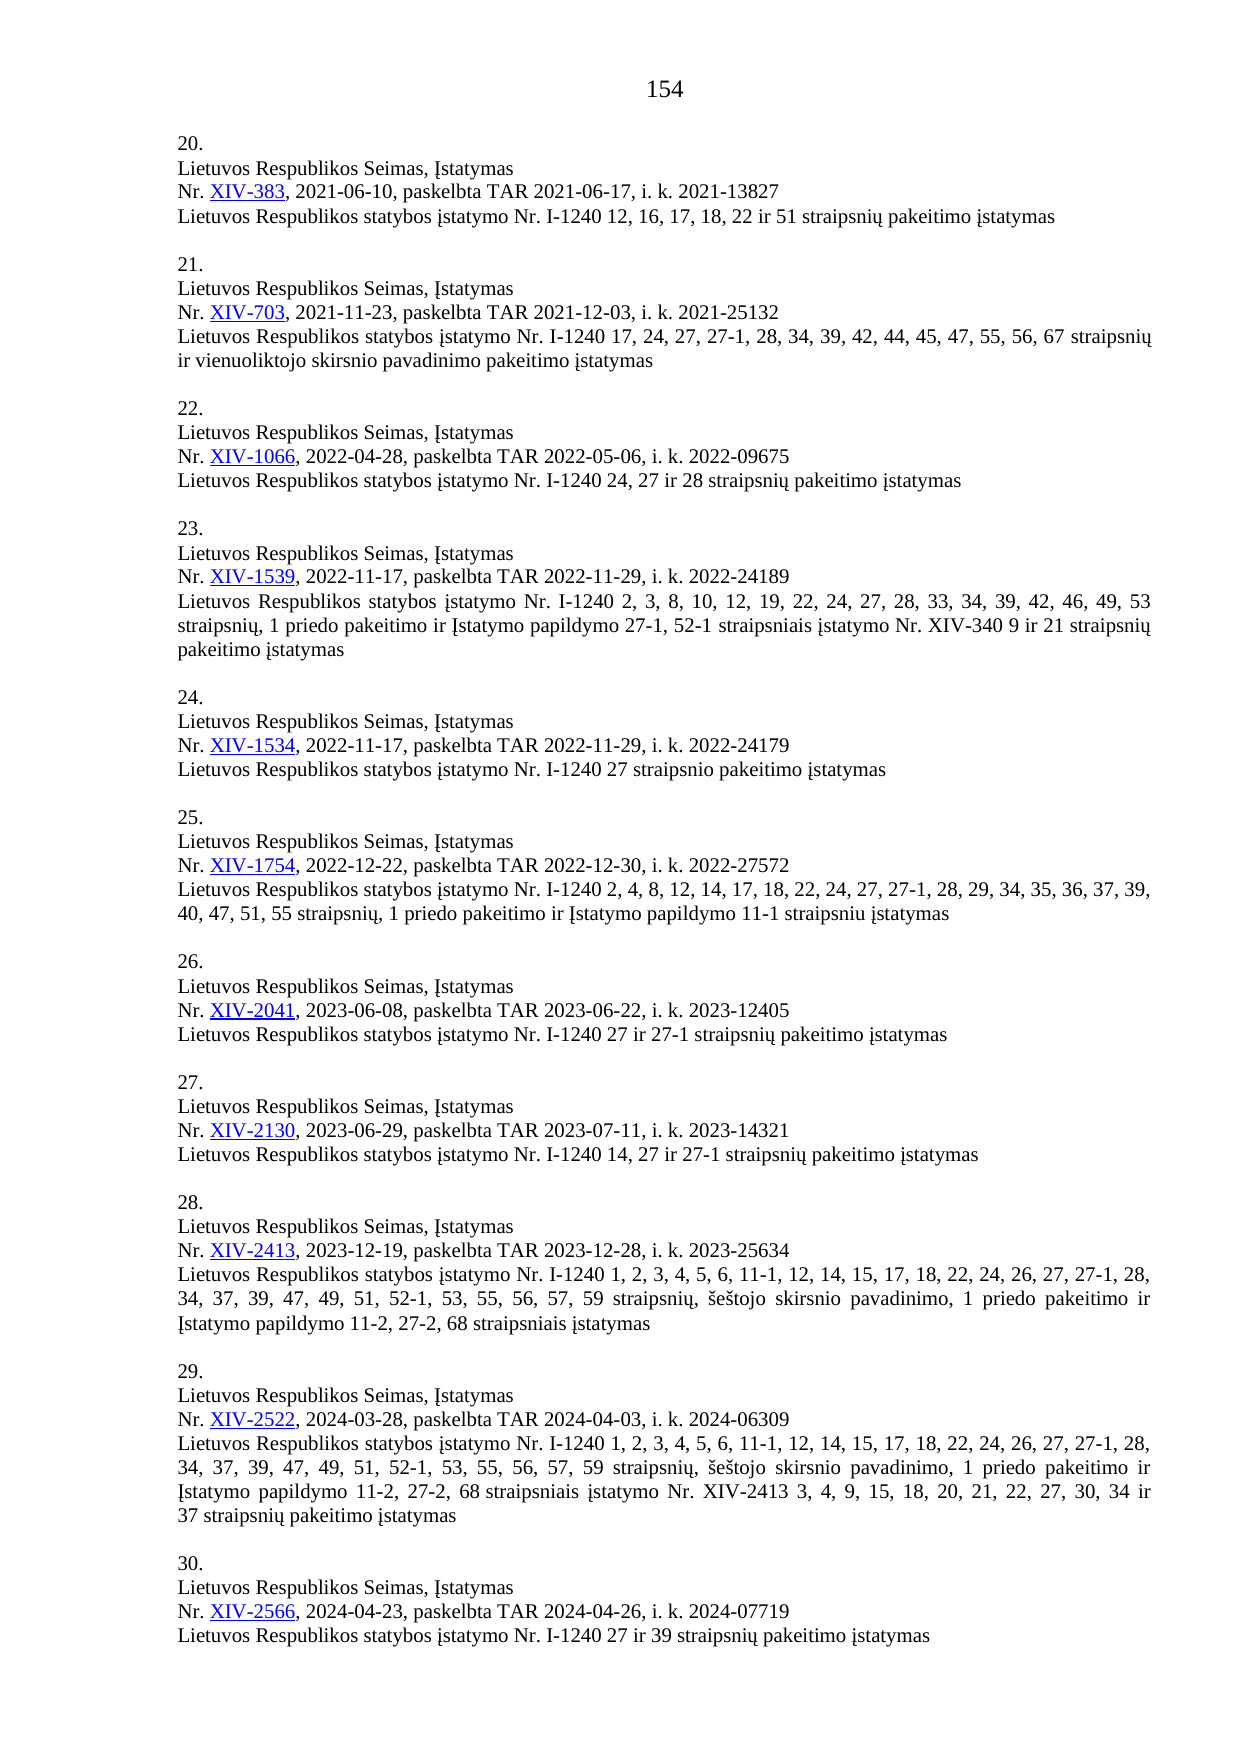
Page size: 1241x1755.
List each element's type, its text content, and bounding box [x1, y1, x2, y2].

text Lietuvos Respublikos Seimas, Įstatymas [177, 155, 1152, 179]
text 24. [177, 685, 1152, 709]
text Lietuvos Respublikos statybos įstatymo Nr. I-1240 14, 27 ir 27-1 straipsnių pakeitimo įstatymas [177, 1142, 1152, 1166]
text 22. [177, 396, 1152, 420]
text 28. [177, 1190, 1152, 1214]
text 29. [177, 1358, 1152, 1383]
text 21. [177, 252, 1152, 276]
text Nr. XIV-2522, 2024-03-28, paskelbta TAR 2024-04-03, i. k. 2024-06309 [177, 1407, 1152, 1431]
text Nr. XIV-383, 2021-06-10, paskelbta TAR 2021-06-17, i. k. 2021-13827 [177, 179, 1152, 203]
text Lietuvos Respublikos statybos įstatymo Nr. I-1240 2, 4, 8, 12, 14, 17, 18, 22, 24, 27, 27-1, 28, 29, 34, 35, 36, 37, 39, 40, 47, 51, 55 straipsnių, 1 priedo pakeitimo ir Įstatymo papildymo 11-1 straipsniu įstatymas [177, 877, 1152, 925]
text Nr. XIV-1066, 2022-04-28, paskelbta TAR 2022-05-06, i. k. 2022-09675 [177, 444, 1152, 468]
text Lietuvos Respublikos Seimas, Įstatymas [177, 709, 1152, 733]
text 27. [177, 1070, 1152, 1094]
text Lietuvos Respublikos statybos įstatymo Nr. I-1240 1, 2, 3, 4, 5, 6, 11-1, 12, 14, 15, 17, 18, 22, 24, 26, 27, 27-1, 28, 34, 37, 39, 47, 49, 51, 52-1, 53, 55, 56, 57, 59 straipsnių, šeštojo skirsnio pavadinimo, 1 priedo pakeitimo ir Įstatymo papildymo 11-2, 27-2, 68 straipsniais įstatymo Nr. XIV-2413 3, 4, 9, 15, 18, 20, 21, 22, 27, 30, 34 ir 37 straipsnių pakeitimo įstatymas [177, 1431, 1152, 1527]
text Lietuvos Respublikos statybos įstatymo Nr. I-1240 12, 16, 17, 18, 22 ir 51 straipsnių pakeitimo įstatymas [177, 203, 1152, 228]
text 26. [177, 949, 1152, 973]
text Lietuvos Respublikos Seimas, Įstatymas [177, 1383, 1152, 1407]
text Nr. XIV-703, 2021-11-23, paskelbta TAR 2021-12-03, i. k. 2021-25132 [177, 300, 1152, 324]
text Lietuvos Respublikos Seimas, Įstatymas [177, 1214, 1152, 1238]
text Lietuvos Respublikos statybos įstatymo Nr. I-1240 27 ir 27-1 straipsnių pakeitimo įstatymas [177, 1022, 1152, 1046]
text Lietuvos Respublikos Seimas, Įstatymas [177, 1575, 1152, 1599]
text Nr. XIV-2566, 2024-04-23, paskelbta TAR 2024-04-26, i. k. 2024-07719 [177, 1599, 1152, 1623]
text Lietuvos Respublikos Seimas, Įstatymas [177, 420, 1152, 444]
text Nr. XIV-1754, 2022-12-22, paskelbta TAR 2022-12-30, i. k. 2022-27572 [177, 853, 1152, 877]
text Lietuvos Respublikos Seimas, Įstatymas [177, 973, 1152, 998]
text Lietuvos Respublikos statybos įstatymo Nr. I-1240 1, 2, 3, 4, 5, 6, 11-1, 12, 14, 15, 17, 18, 22, 24, 26, 27, 27-1, 28, 34, 37, 39, 47, 49, 51, 52-1, 53, 55, 56, 57, 59 straipsnių, šeštojo skirsnio pavadinimo, 1 priedo pakeitimo ir Įstatymo papildymo 11-2, 27-2, 68 straipsniais įstatymas [177, 1262, 1152, 1334]
text Lietuvos Respublikos statybos įstatymo Nr. I-1240 2, 3, 8, 10, 12, 19, 22, 24, 27, 28, 33, 34, 39, 42, 46, 49, 53 straipsnių, 1 priedo pakeitimo ir Įstatymo papildymo 27-1, 52-1 straipsniais įstatymo Nr. XIV-340 9 ir 21 straipsnių pakeitimo įstatymas [177, 588, 1152, 661]
text 20. [177, 131, 1152, 155]
text Nr. XIV-1539, 2022-11-17, paskelbta TAR 2022-11-29, i. k. 2022-24189 [177, 564, 1152, 588]
text Nr. XIV-2041, 2023-06-08, paskelbta TAR 2023-06-22, i. k. 2023-12405 [177, 998, 1152, 1022]
text 23. [177, 516, 1152, 540]
text Lietuvos Respublikos Seimas, Įstatymas [177, 276, 1152, 300]
text Lietuvos Respublikos Seimas, Įstatymas [177, 829, 1152, 853]
text Lietuvos Respublikos Seimas, Įstatymas [177, 540, 1152, 564]
text Lietuvos Respublikos statybos įstatymo Nr. I-1240 27 straipsnio pakeitimo įstatymas [177, 757, 1152, 781]
text 25. [177, 805, 1152, 829]
text Nr. XIV-2413, 2023-12-19, paskelbta TAR 2023-12-28, i. k. 2023-25634 [177, 1238, 1152, 1262]
text Lietuvos Respublikos statybos įstatymo Nr. I-1240 17, 24, 27, 27-1, 28, 34, 39, 42, 44, 45, 47, 55, 56, 67 straipsnių ir vienuoliktojo skirsnio pavadinimo pakeitimo įstatymas [177, 324, 1152, 372]
text Nr. XIV-2130, 2023-06-29, paskelbta TAR 2023-07-11, i. k. 2023-14321 [177, 1118, 1152, 1142]
text Nr. XIV-1534, 2022-11-17, paskelbta TAR 2022-11-29, i. k. 2022-24179 [177, 733, 1152, 757]
text Lietuvos Respublikos statybos įstatymo Nr. I-1240 24, 27 ir 28 straipsnių pakeitimo įstatymas [177, 468, 1152, 492]
text Lietuvos Respublikos Seimas, Įstatymas [177, 1094, 1152, 1118]
text 30. [177, 1551, 1152, 1575]
text Lietuvos Respublikos statybos įstatymo Nr. I-1240 27 ir 39 straipsnių pakeitimo įstatymas [177, 1623, 1152, 1647]
